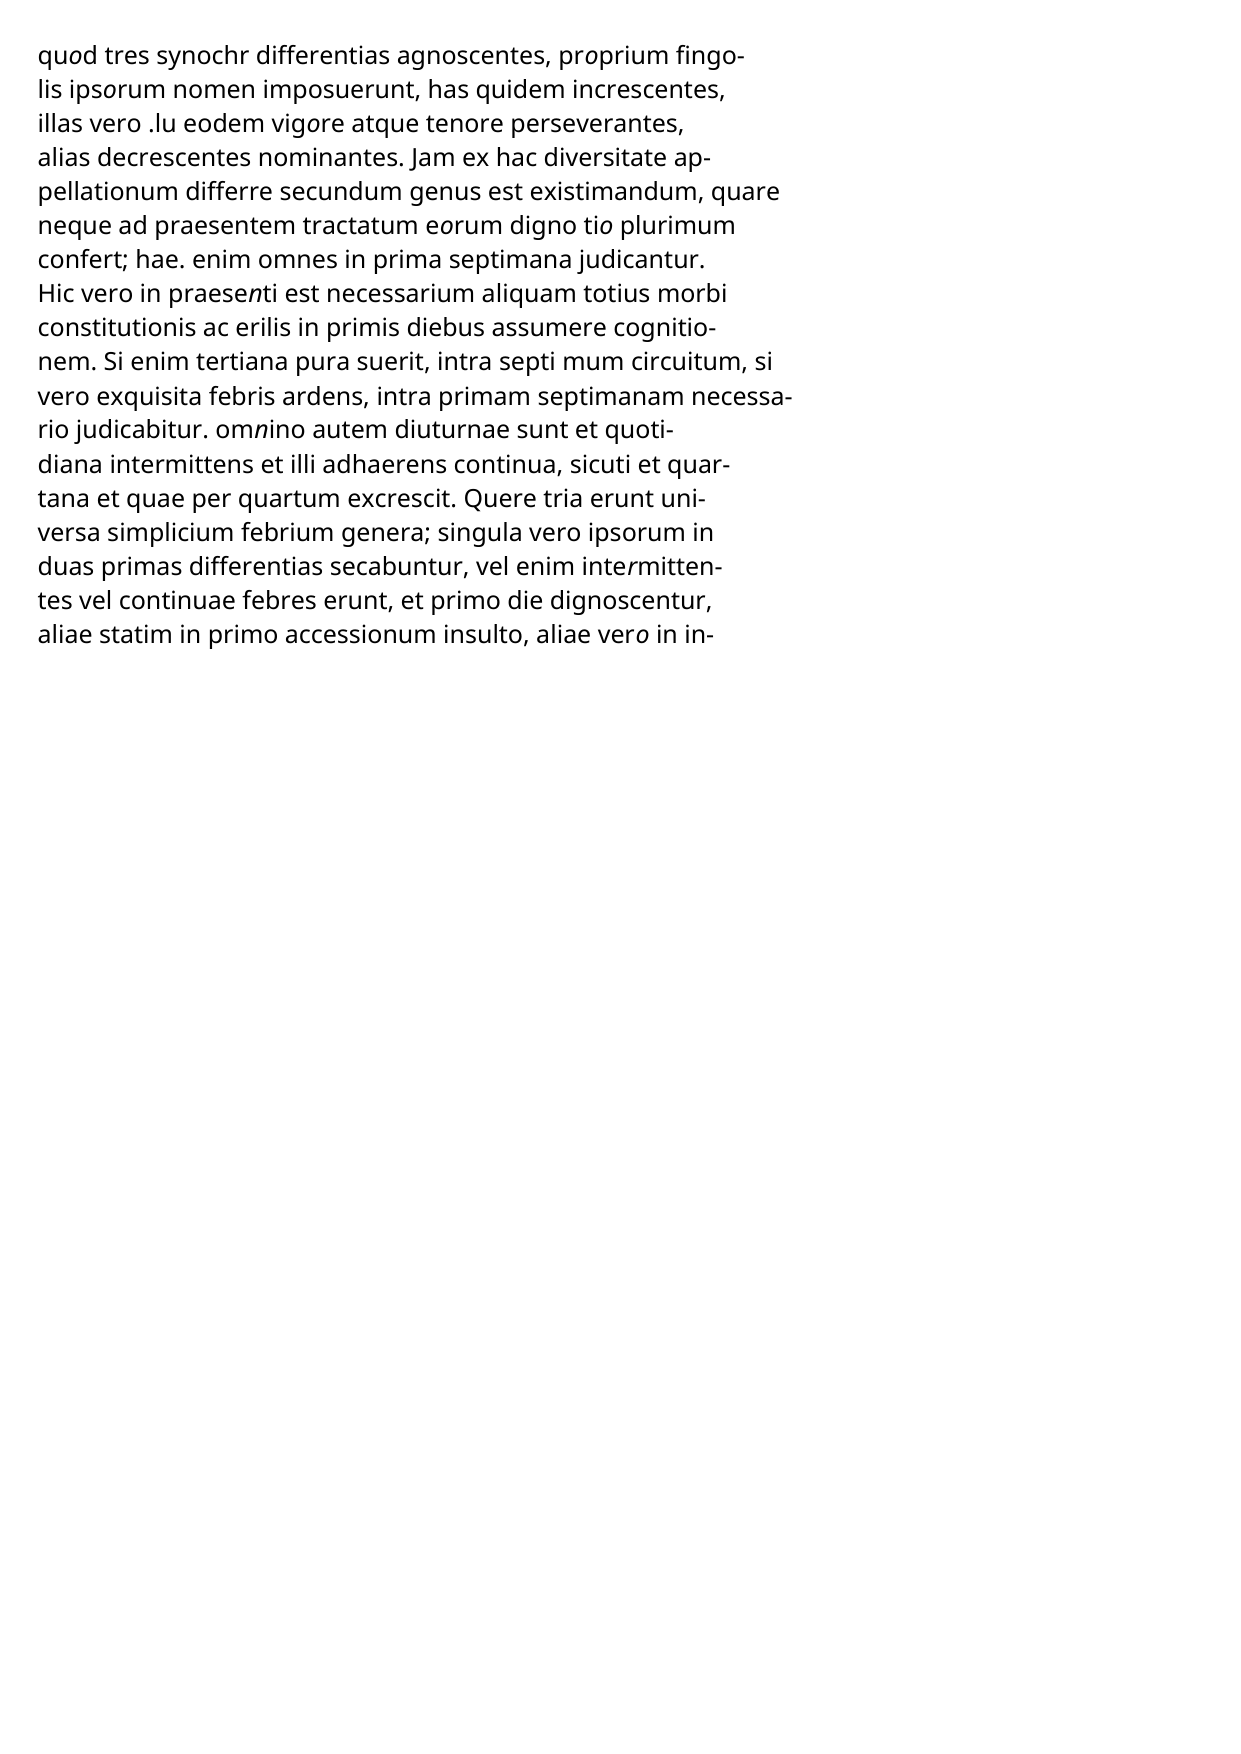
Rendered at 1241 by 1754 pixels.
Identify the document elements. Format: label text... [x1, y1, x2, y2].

text quod tres synochr differentias agnoscentes, proprium fingo- lis ipsorum nomen imposuerunt, has quidem increscentes, illas vero .lu eodem vigore atque tenore perseverantes, alias decrescentes nominantes. Jam ex hac diversitate ap- pellationum differre secundum genus est existimandum, quare neque ad praesentem tractatum eorum digno tio plurimum confert; hae. enim omnes in prima septimana judicantur. Hic vero in praesenti est necessarium aliquam totius morbi constitutionis ac erilis in primis diebus assumere cognitio- nem. Si enim tertiana pura suerit, intra septi mum circuitum, si vero exquisita febris ardens, intra primam septimanam necessa- rio judicabitur. omnino autem diuturnae sunt et quoti- diana intermittens et illi adhaerens continua, sicuti et quar- tana et quae per quartum excrescit. Quere tria erunt uni- versa simplicium febrium genera; singula vero ipsorum in duas primas differentias secabuntur, vel enim intermitten- tes vel continuae febres erunt, et primo die dignoscentur, aliae statim in primo accessionum insulto, aliae vero in in- [37, 37, 1203, 651]
